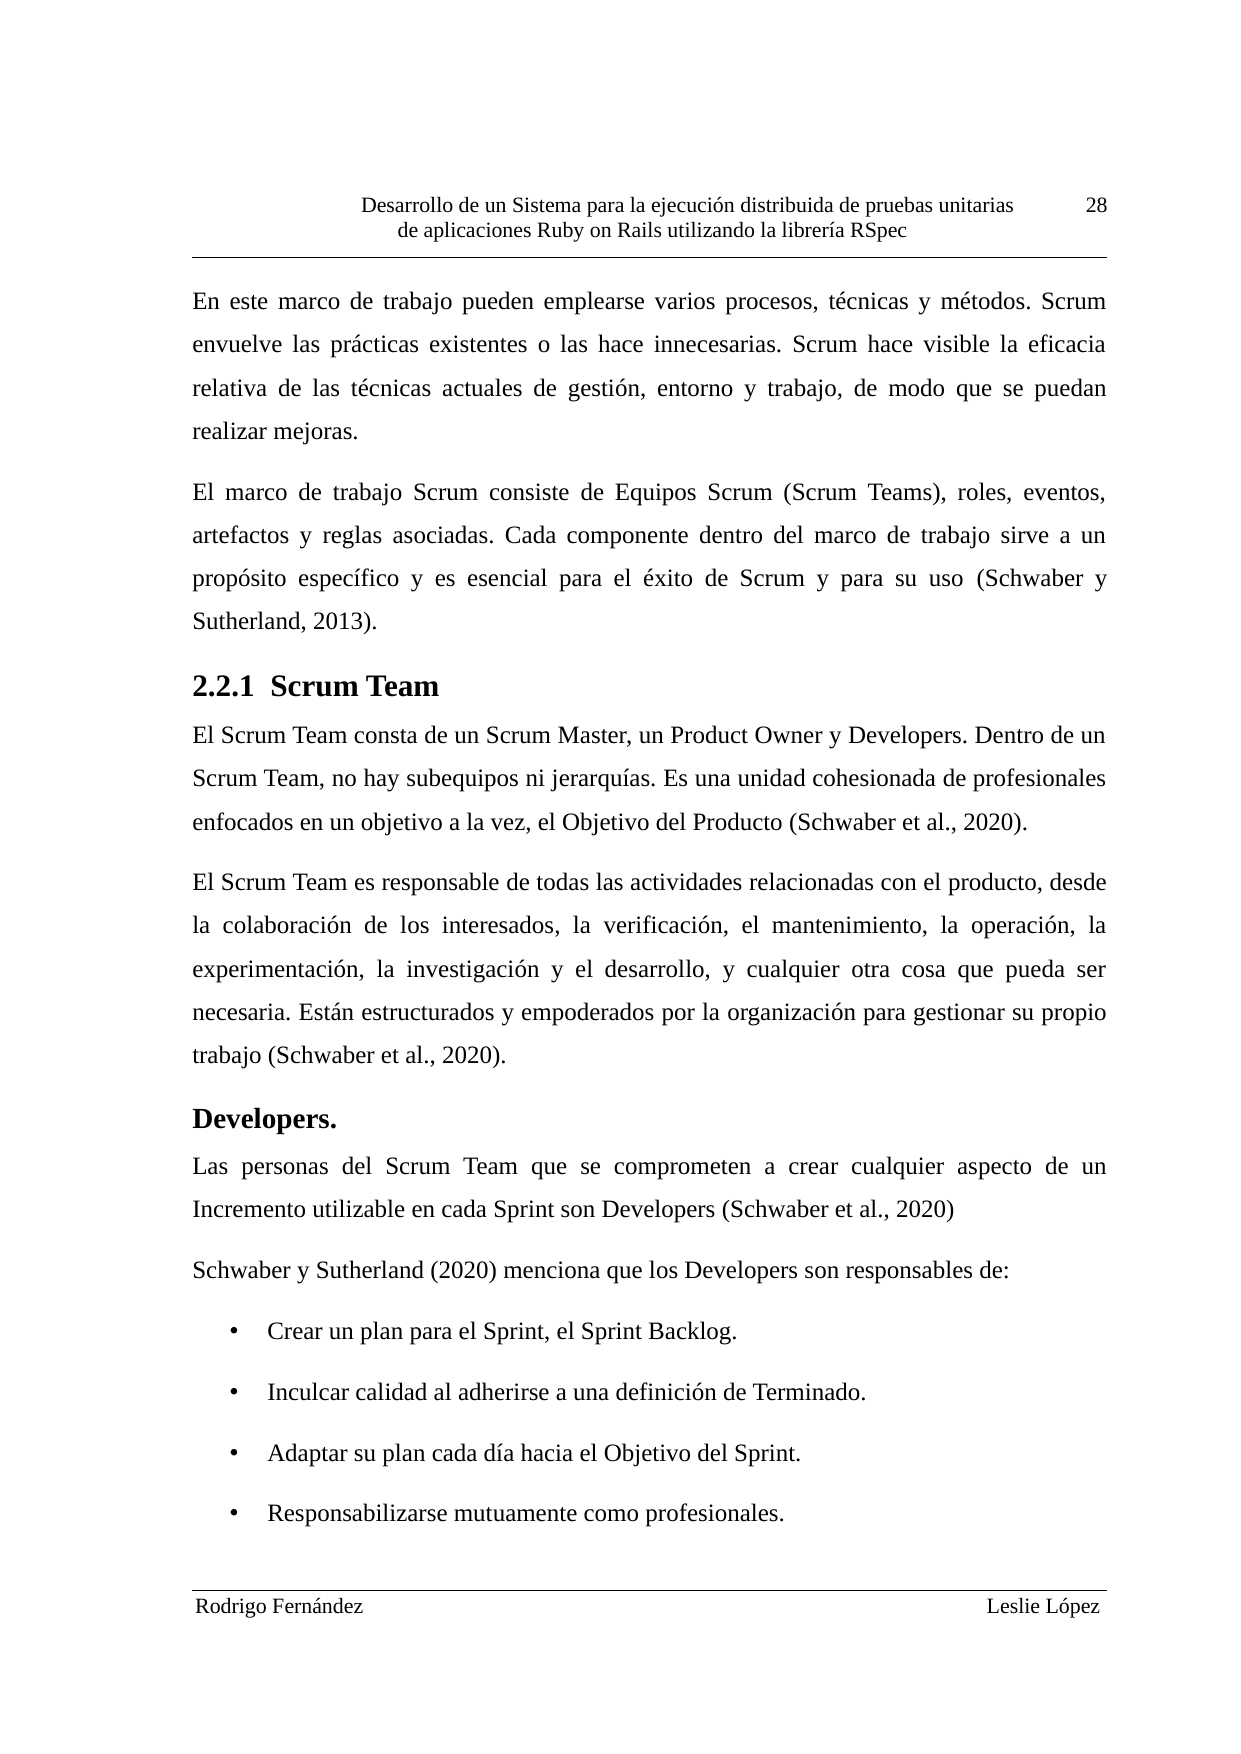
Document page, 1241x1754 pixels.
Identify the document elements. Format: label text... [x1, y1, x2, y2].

list El marco de trabajo Scrum consiste de Equipos Scrum (Scrum Teams), roles, eventos, artefactos y reglas asociadas. Cada componente dentro del marco de trabajo sirve a un propósito específico y es esencial para el éxito de Scrum y para su uso (Schwaber y Sutherland, 2013). [192, 477, 1107, 635]
list Las personas del Scrum Team que se comprometen a crear cualquier aspecto de un Incremento utilizable en cada Sprint son Developers (Schwaber et al., 2020)⁠ [192, 1151, 1107, 1223]
list Crear un plan para el Sprint, el Sprint Backlog. [229, 1316, 1107, 1345]
list En este marco de trabajo pueden emplearse varios procesos, técnicas y métodos. Scrum envuelve las prácticas existentes o las hace innecesarias. Scrum hace visible la eficacia relativa de las técnicas actuales de gestión, entorno y trabajo, de modo que se puedan realizar mejoras. [192, 286, 1107, 444]
list El Scrum Team consta de un Scrum Master, un Product Owner y Developers. Dentro de un Scrum Team, no hay subequipos ni jerarquías. Es una unidad cohesionada de profesionales enfocados en un objetivo a la vez, el Objetivo del Producto (Schwaber et al., 2020). [192, 720, 1107, 835]
subtitle Scrum team [192, 667, 1107, 703]
list Inculcar calidad al adherirse a una definición de Terminado. [229, 1377, 1107, 1406]
text El Scrum Team es responsable de todas las actividades relacionadas con el producto, desde la colaboración de los interesados, la verificación, el mantenimiento, la operación, la experimentación, la investigación y el desarrollo, y cualquier otra cosa que pueda ser necesaria. Están estructurados y empoderados por la organización para gestionar su propio trabajo (Schwaber et al., 2020). [192, 867, 1107, 1069]
list Responsabilizarse mutuamente como profesionales. [229, 1498, 1107, 1527]
list Adaptar su plan cada día hacia el Objetivo del Sprint. [229, 1438, 1107, 1466]
list Schwaber y Sutherland (2020)⁠ menciona que los Developers son responsables de: [192, 1255, 1107, 1284]
subtitle Developers. [192, 1101, 1107, 1134]
